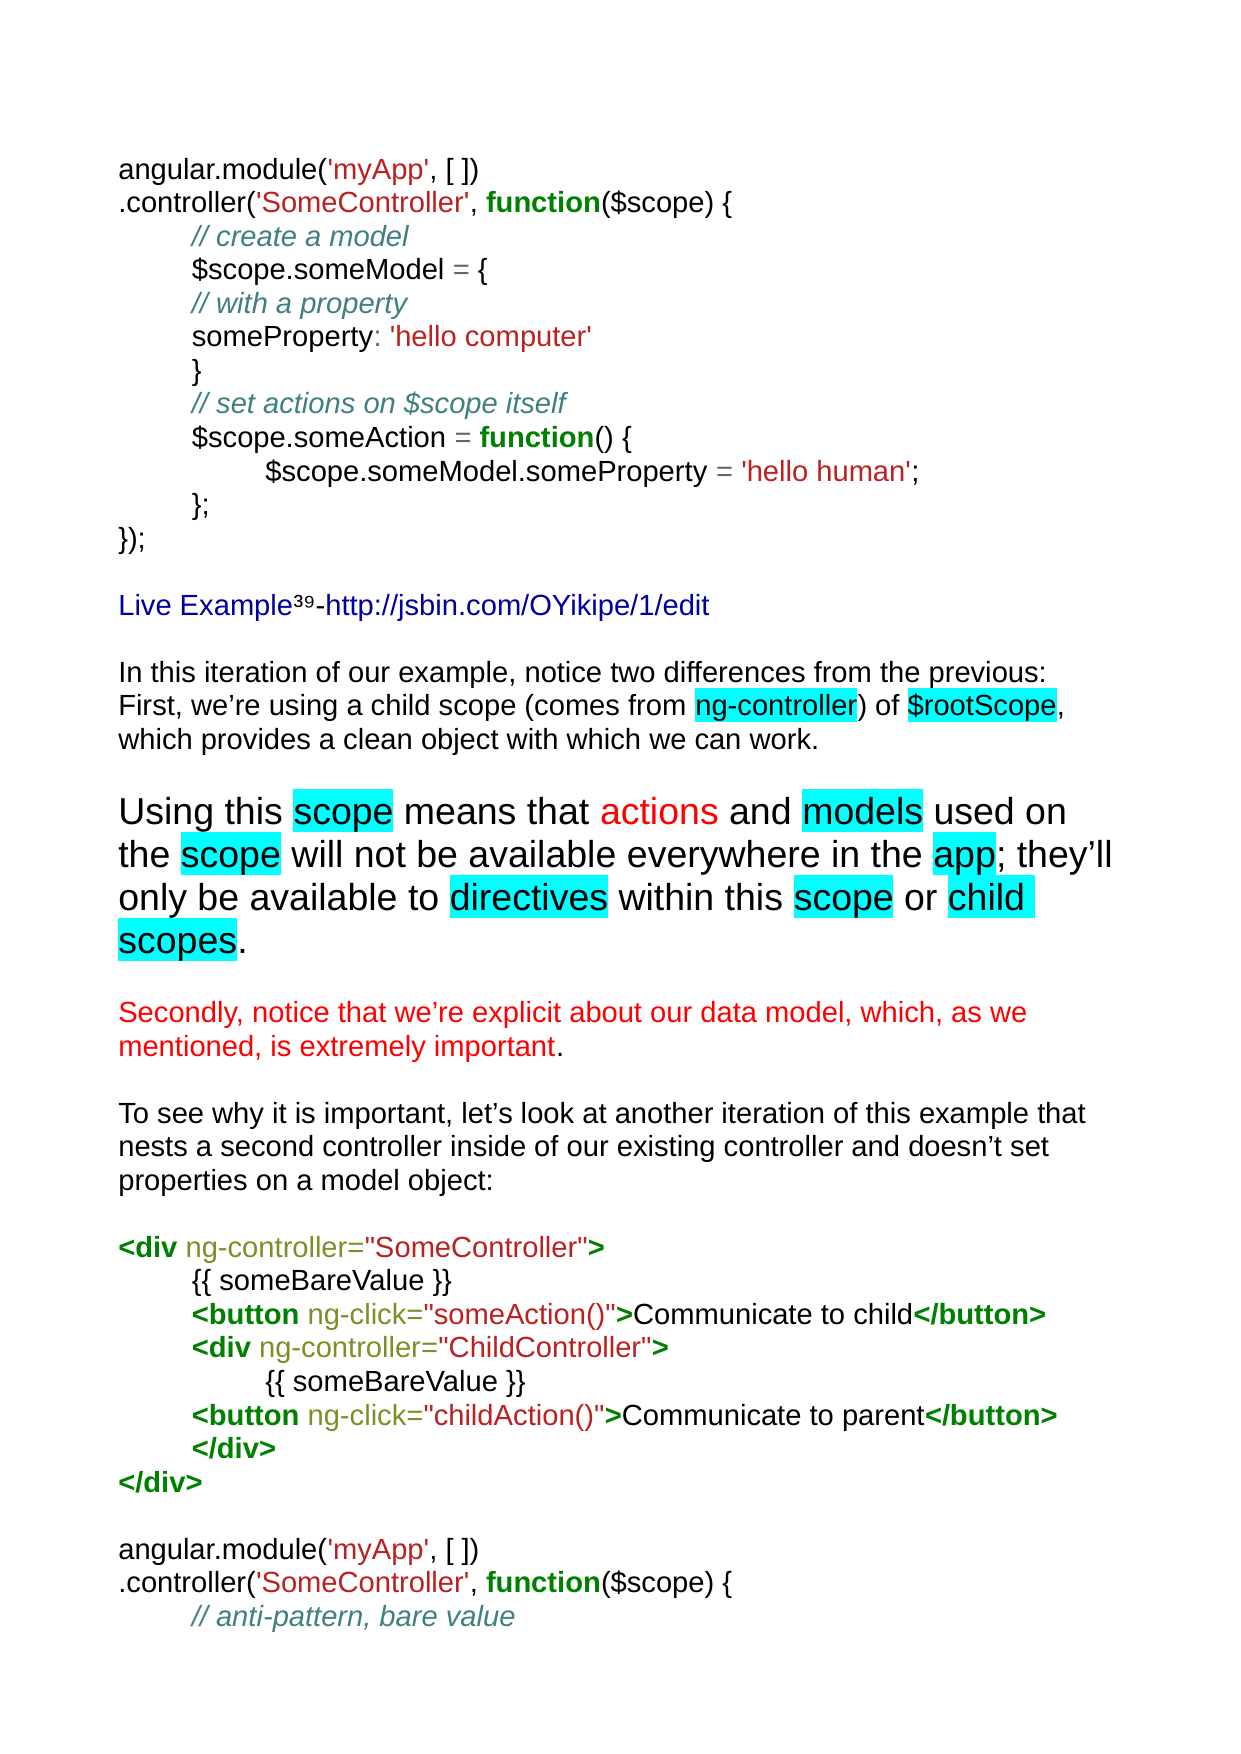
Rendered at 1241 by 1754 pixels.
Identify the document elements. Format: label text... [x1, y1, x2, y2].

text someProperty: 'hello computer' [118, 319, 1122, 353]
text $scope.someModel = { [118, 252, 1122, 286]
text Using this scope means that actions and models used on the scope will not be available everywhere in the app; they’ll only be available to directives within this scope or child scopes. [118, 789, 1122, 961]
text angular.module('myApp', [ ]) [118, 1532, 1122, 1565]
text </div> [118, 1431, 1122, 1464]
text <div ng-controller="ChildController"> [118, 1330, 1122, 1364]
text } [118, 353, 1122, 386]
text In this iteration of our example, notice two differences from the previous: [118, 655, 1122, 688]
text // set actions on $scope itself [118, 386, 1122, 420]
text To see why it is important, let’s look at another iteration of this example that nests a second controller inside of our existing controller and doesn’t set properties on a model object: [118, 1096, 1122, 1196]
text .controller('SomeController', function($scope) { [118, 185, 1122, 219]
text <div ng-controller="SomeController"> [118, 1230, 1122, 1263]
text // with a property [118, 286, 1122, 319]
text angular.module('myApp', [ ]) [118, 152, 1122, 185]
text }; [118, 487, 1122, 521]
text First, we’re using a child scope (comes from ng-controller) of $rootScope, which provides a clean object with which we can work. [118, 688, 1122, 755]
text <button ng-click="childAction()">Communicate to parent</button> [118, 1397, 1122, 1431]
text <button ng-click="someAction()">Communicate to child</button> [118, 1297, 1122, 1330]
text Live Example³⁹-http://jsbin.com/OYikipe/1/edit [118, 588, 1122, 621]
text {{ someBareValue }} [118, 1263, 1122, 1297]
text </div> [118, 1464, 1122, 1498]
text // anti-pattern, bare value [118, 1599, 1122, 1632]
text .controller('SomeController', function($scope) { [118, 1565, 1122, 1599]
text // create a model [118, 219, 1122, 252]
text {{ someBareValue }} [118, 1364, 1122, 1397]
text $scope.someAction = function() { [118, 420, 1122, 453]
text }); [118, 521, 1122, 554]
text $scope.someModel.someProperty = 'hello human'; [118, 453, 1122, 487]
text Secondly, notice that we’re explicit about our data model, which, as we mentioned, is extremely important. [118, 995, 1122, 1062]
